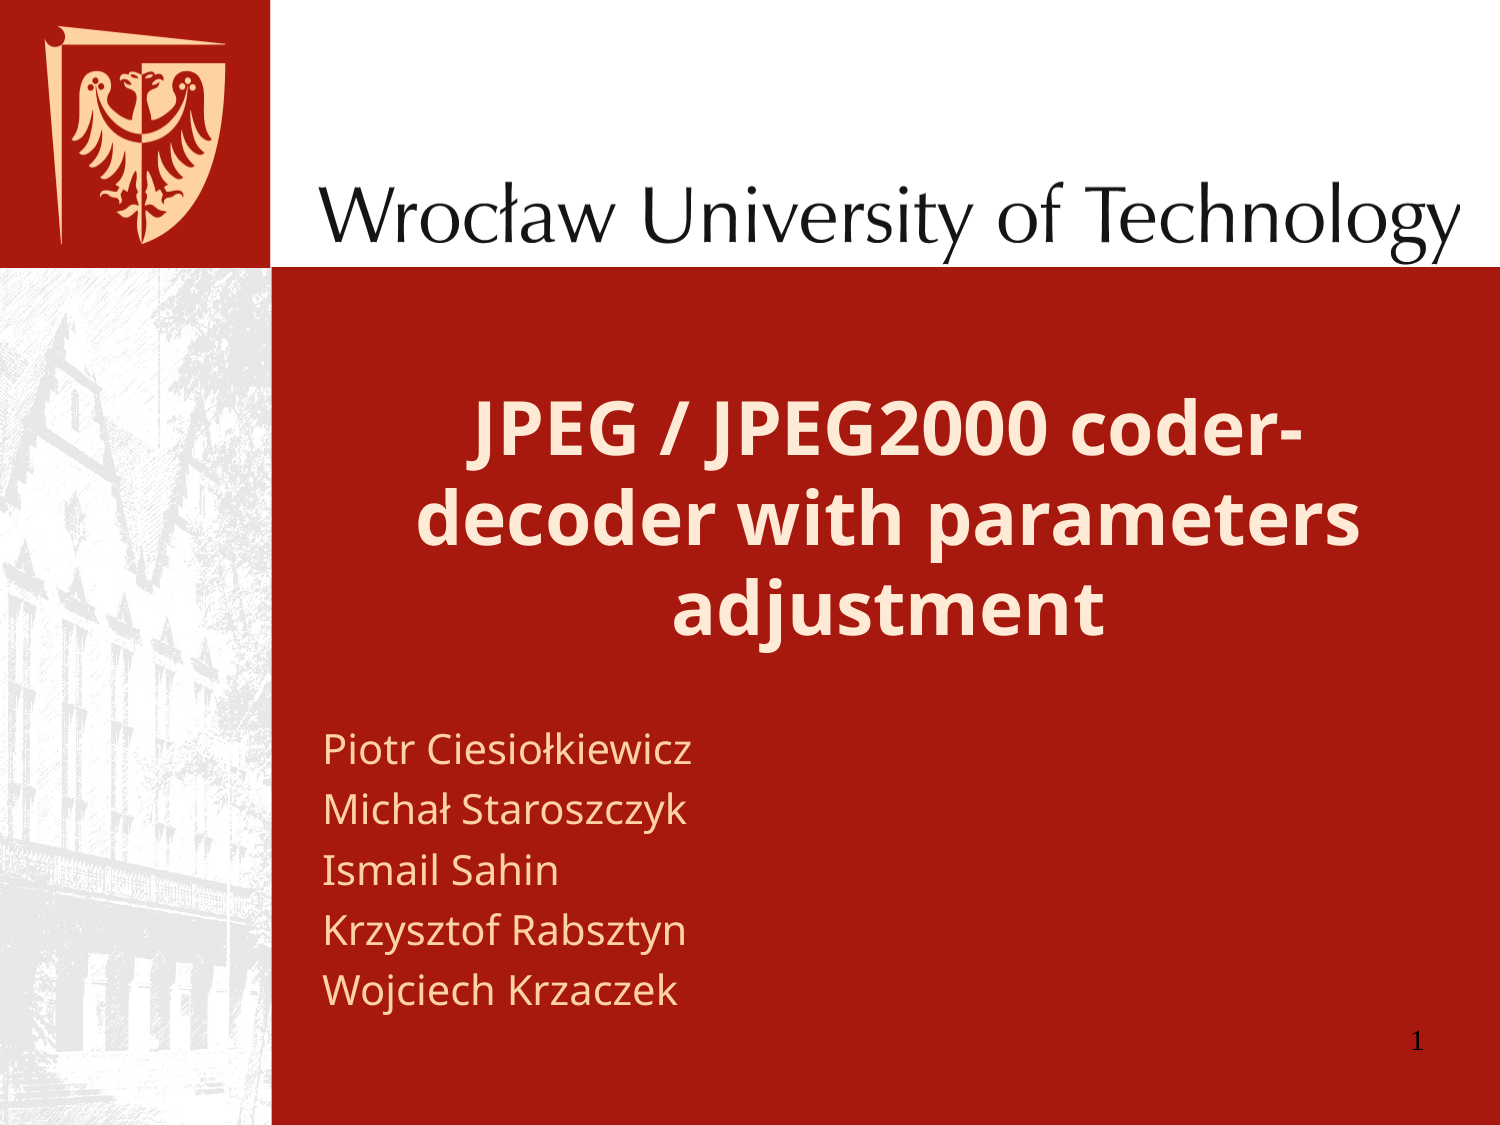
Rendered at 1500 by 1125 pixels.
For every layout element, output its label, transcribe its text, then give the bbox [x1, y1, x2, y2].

subtitle Piotr Ciesiołkiewicz Michał Staroszczyk Ismail Sahin Krzysztof Rabsztyn Wojciech Krzaczek [307, 934, 1471, 1083]
picture [0, 0, 1460, 1125]
title JPEG / JPEG2000 coder-decoder with parameters adjustment [307, 349, 1471, 681]
